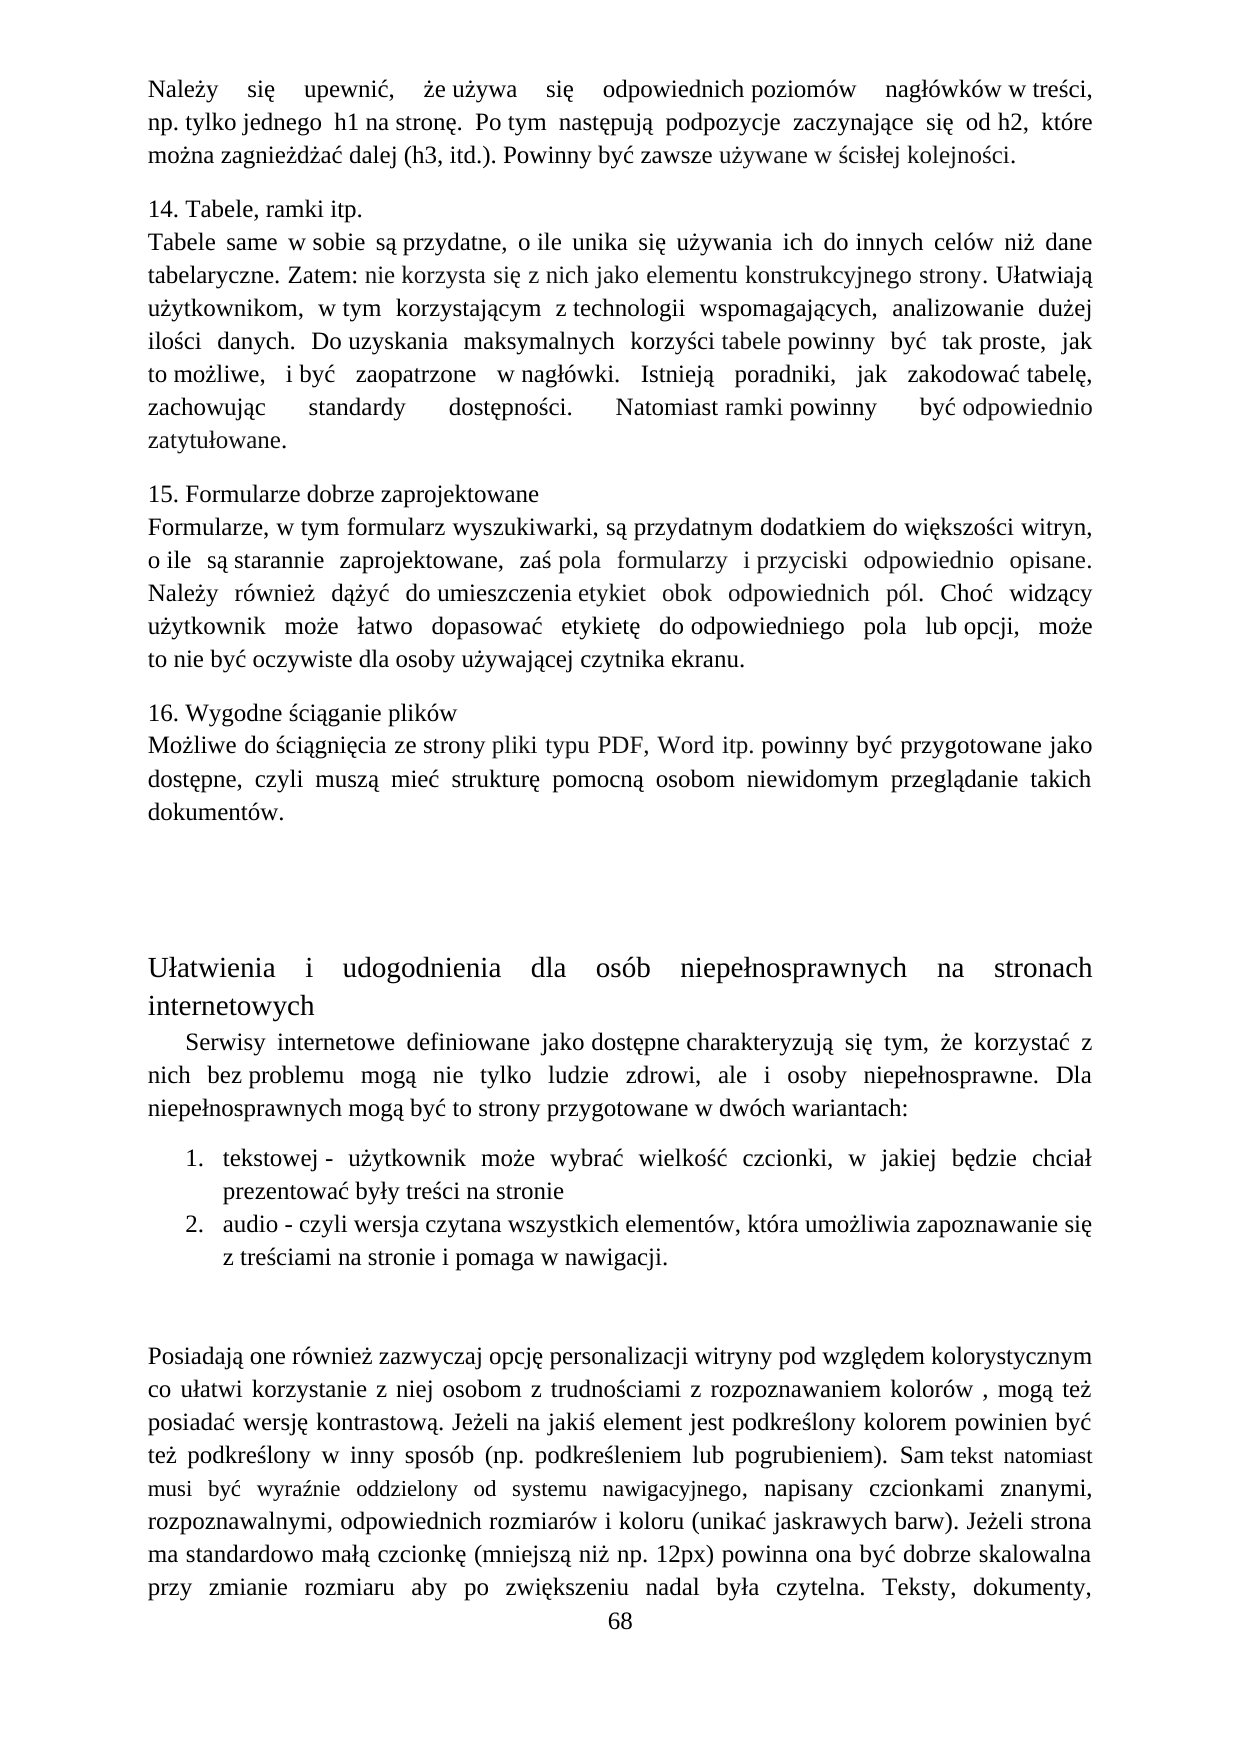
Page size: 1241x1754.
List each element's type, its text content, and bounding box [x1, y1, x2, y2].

subtitle Ułatwienia i udogodnienia dla osób niepełnosprawnych na stronach internetowych [148, 950, 1093, 1022]
text Posiadają one również zazwyczaj opcję personalizacji witryny pod względem kolorystycznym co ułatwi korzystanie z niej osobom z trudnościami z rozpoznawaniem kolorów , mogą też posiadać wersję kontrastową. Jeżeli na jakiś element jest podkreślony kolorem powinien być też podkreślony w inny sposób (np. podkreśleniem lub pogrubieniem). Sam tekst natomiast musi być wyraźnie oddzielony od systemu nawigacyjnego, napisany czcionkami znanymi, rozpoznawalnymi, odpowiednich rozmiarów i koloru (unikać jaskrawych barw). Jeżeli strona ma standardowo małą czcionkę (mniejszą niż np. 12px) powinna ona być dobrze skalowalna przy zmianie rozmiaru aby po zwiększeniu nadal była czytelna. Teksty, dokumenty, [148, 1341, 1093, 1601]
subtitle 14. Tabele, ramki itp. [148, 194, 1093, 222]
list tekstowej - użytkownik może wybrać wielkość czcionki, w jakiej będzie chciał prezentować były treści na stronie [185, 1143, 1093, 1204]
subtitle 16. Wygodne ściąganie plików [148, 698, 1093, 726]
text Tabele same w sobie są przydatne, o ile unika się używania ich do innych celów niż dane tabelaryczne. Zatem: nie korzysta się z nich jako elementu konstrukcyjnego strony. Ułatwiają użytkownikom, w tym korzystającym z technologii wspomagających, analizowanie dużej ilości danych. Do uzyskania maksymalnych korzyści tabele powinny być tak proste, jak to możliwe, i być zaopatrzone w nagłówki. Istnieją poradniki, jak zakodować tabelę, zachowując standardy dostępności. Natomiast ramki powinny być odpowiednio zatytułowane. [148, 227, 1093, 453]
subtitle 15. Formularze dobrze zaprojektowane [148, 479, 1093, 507]
list audio - czyli wersja czytana wszystkich elementów, która umożliwia zapoznawanie się z treściami na stronie i pomaga w nawigacji. [185, 1209, 1093, 1271]
text Możliwe do ściągnięcia ze strony pliki typu PDF, Word itp. powinny być przygotowane jako dostępne, czyli muszą mieć strukturę pomocną osobom niewidomym przeglądanie takich dokumentów. [148, 731, 1093, 825]
text Należy się upewnić, że używa się odpowiednich poziomów nagłówków w treści, np. tylko jednego h1 na stronę. Po tym następują podpozycje zaczynające się od h2, które można zagnieżdżać dalej (h3, itd.). Powinny być zawsze używane w ścisłej kolejności. [148, 74, 1093, 168]
text Serwisy internetowe definiowane jako dostępne charakteryzują się tym, że korzystać z nich bez problemu mogą nie tylko ludzie zdrowi, ale i osoby niepełnosprawne. Dla niepełnosprawnych mogą być to strony przygotowane w dwóch wariantach: [148, 1027, 1093, 1122]
text Formularze, w tym formularz wyszukiwarki, są przydatnym dodatkiem do większości witryn, o ile są starannie zaprojektowane, zaś pola formularzy i przyciski odpowiednio opisane. Należy również dążyć do umieszczenia etykiet obok odpowiednich pól. Choć widzący użytkownik może łatwo dopasować etykietę do odpowiedniego pola lub opcji, może to nie być oczywiste dla osoby używającej czytnika ekranu. [148, 512, 1093, 672]
